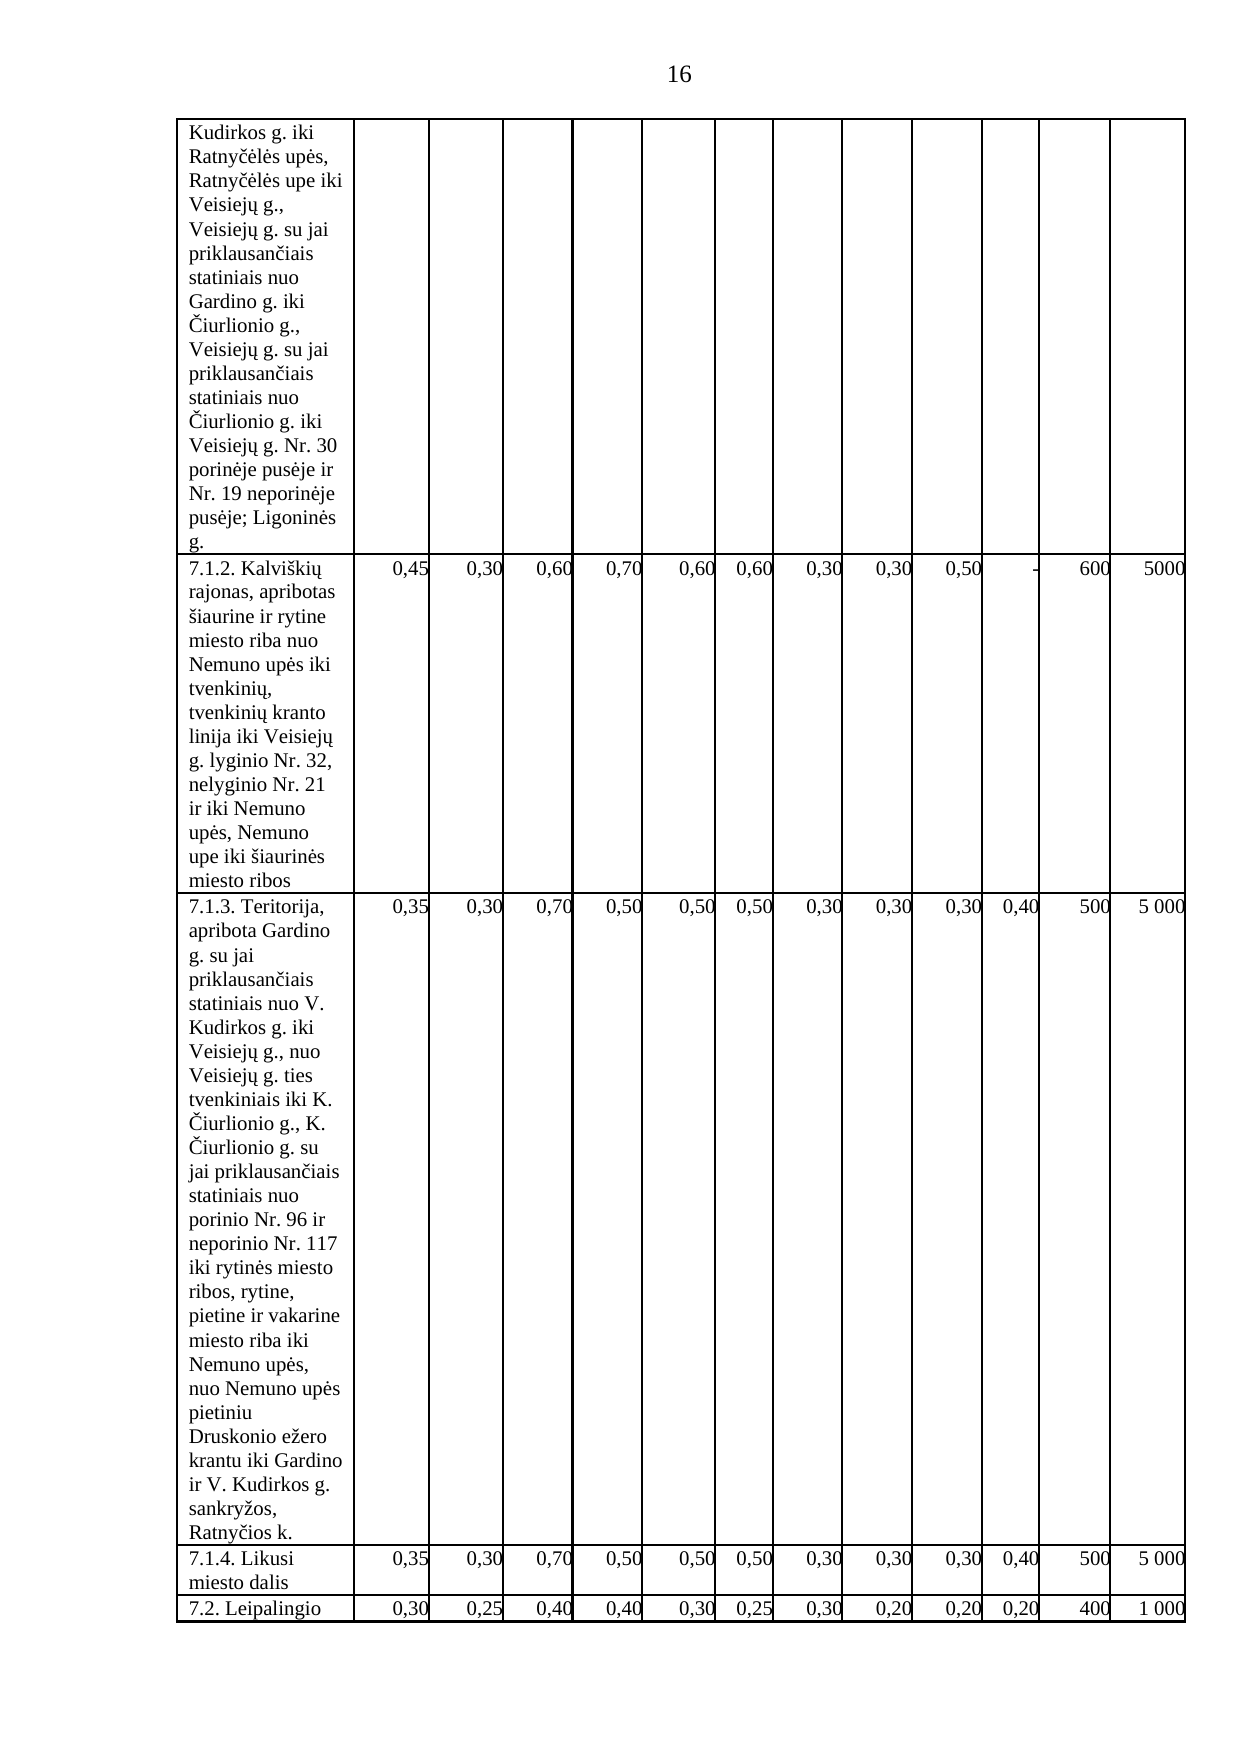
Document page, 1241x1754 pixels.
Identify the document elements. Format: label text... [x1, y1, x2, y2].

table_cell 0,20 [913, 1596, 981, 1620]
table_cell [430, 120, 502, 553]
table_cell - [983, 120, 1038, 553]
table_cell 0,50 [643, 894, 714, 1544]
table_cell [355, 120, 428, 553]
table_cell 500 [1040, 894, 1109, 1544]
table_cell 600 [1040, 555, 1109, 892]
table_cell [1111, 120, 1184, 553]
table_cell [913, 120, 981, 553]
table_cell 0,40 [983, 894, 1038, 1544]
table_cell 0,60 [504, 555, 571, 892]
table_cell 5 000 [1111, 894, 1184, 1544]
table_cell 7.1.2. Kalviškių rajonas, apribotas šiaurine ir rytine miesto riba nuo Nemuno upės iki tvenkinių, tvenkinių kranto linija iki Veisiejų g. lyginio Nr. 32, nelyginio Nr. 21 ir iki Nemuno upės, Nemuno upe iki šiaurinės miesto ribos [178, 555, 353, 892]
table_cell 500 [1040, 1546, 1109, 1594]
table_cell 0,40 [504, 1596, 571, 1620]
table_cell 0,50 [913, 555, 981, 892]
table_cell 0,30 [774, 1546, 841, 1594]
table_cell 0,50 [574, 1546, 641, 1594]
table_cell 0,35 [355, 1546, 428, 1594]
table_cell 0,30 [843, 894, 911, 1544]
table_cell 0,20 [843, 1596, 911, 1620]
table_cell 7.2. Leipalingio [178, 1596, 353, 1620]
table_cell 0,30 [774, 1596, 841, 1620]
table_cell 0,30 [843, 1546, 911, 1594]
table_cell [643, 120, 714, 553]
table_cell 0,40 [574, 1596, 641, 1620]
table_cell 0,70 [504, 1546, 571, 1594]
table_cell 0,30 [643, 1596, 714, 1620]
table_cell 0,30 [774, 894, 841, 1544]
table_cell 0,20 [983, 1596, 1038, 1620]
table_cell 0,50 [643, 1546, 714, 1594]
table_cell 0,60 [716, 555, 772, 892]
table_cell 0,25 [716, 1596, 772, 1620]
table_cell 0,50 [574, 894, 641, 1544]
table_cell 0,30 [430, 894, 502, 1544]
table_cell 0,50 [716, 894, 772, 1544]
table_cell [504, 120, 571, 553]
table_cell [716, 120, 772, 553]
table_cell 7.1.3. Teritorija, apribota Gardino g. su jai priklausančiais statiniais nuo V. Kudirkos g. iki Veisiejų g., nuo Veisiejų g. ties tvenkiniais iki K. Čiurlionio g., K. Čiurlionio g. su jai priklausančiais statiniais nuo porinio Nr. 96 ir neporinio Nr. 117 iki rytinės miesto ribos, rytine, pietine ir vakarine miesto riba iki Nemuno upės, nuo Nemuno upės pietiniu Druskonio ežero krantu iki Gardino ir V. Kudirkos g. sankryžos, Ratnyčios k. [178, 894, 353, 1544]
table_cell 0,70 [504, 894, 571, 1544]
table_cell Kudirkos g. iki Ratnyčėlės upės, Ratnyčėlės upe iki Veisiejų g., Veisiejų g. su jai priklausančiais statiniais nuo Gardino g. iki Čiurlionio g., Veisiejų g. su jai priklausančiais statiniais nuo Čiurlionio g. iki Veisiejų g. Nr. 30 porinėje pusėje ir Nr. 19 neporinėje pusėje; Ligoninės g. [178, 120, 353, 553]
table_cell 0,30 [774, 555, 841, 892]
table_cell 0,50 [716, 1546, 772, 1594]
table_cell 0,30 [913, 894, 981, 1544]
table_cell [774, 120, 841, 553]
table_cell 0,30 [843, 555, 911, 892]
table_cell 400 [1040, 1596, 1109, 1620]
table_cell 0,70 [574, 555, 641, 892]
table_cell [1040, 120, 1109, 553]
table_cell 0,30 [430, 555, 502, 892]
table_cell 0,30 [430, 1546, 502, 1594]
table_cell 0,60 [643, 555, 714, 892]
table_cell - [983, 555, 1038, 892]
table_cell [843, 120, 911, 553]
table_cell 0,35 [355, 894, 428, 1544]
table_cell 0,30 [913, 1546, 981, 1594]
table_cell 0,30 [355, 1596, 428, 1620]
table_cell 0,25 [430, 1596, 502, 1620]
table_cell 7.1.4. Likusi miesto dalis [178, 1546, 353, 1594]
table_cell [574, 120, 641, 553]
table_cell 5000 [1111, 555, 1184, 892]
table_cell 1 000 [1111, 1596, 1184, 1620]
table_cell 0,45 [355, 555, 428, 892]
table_cell 5 000 [1111, 1546, 1184, 1594]
table_cell 0,40 [983, 1546, 1038, 1594]
